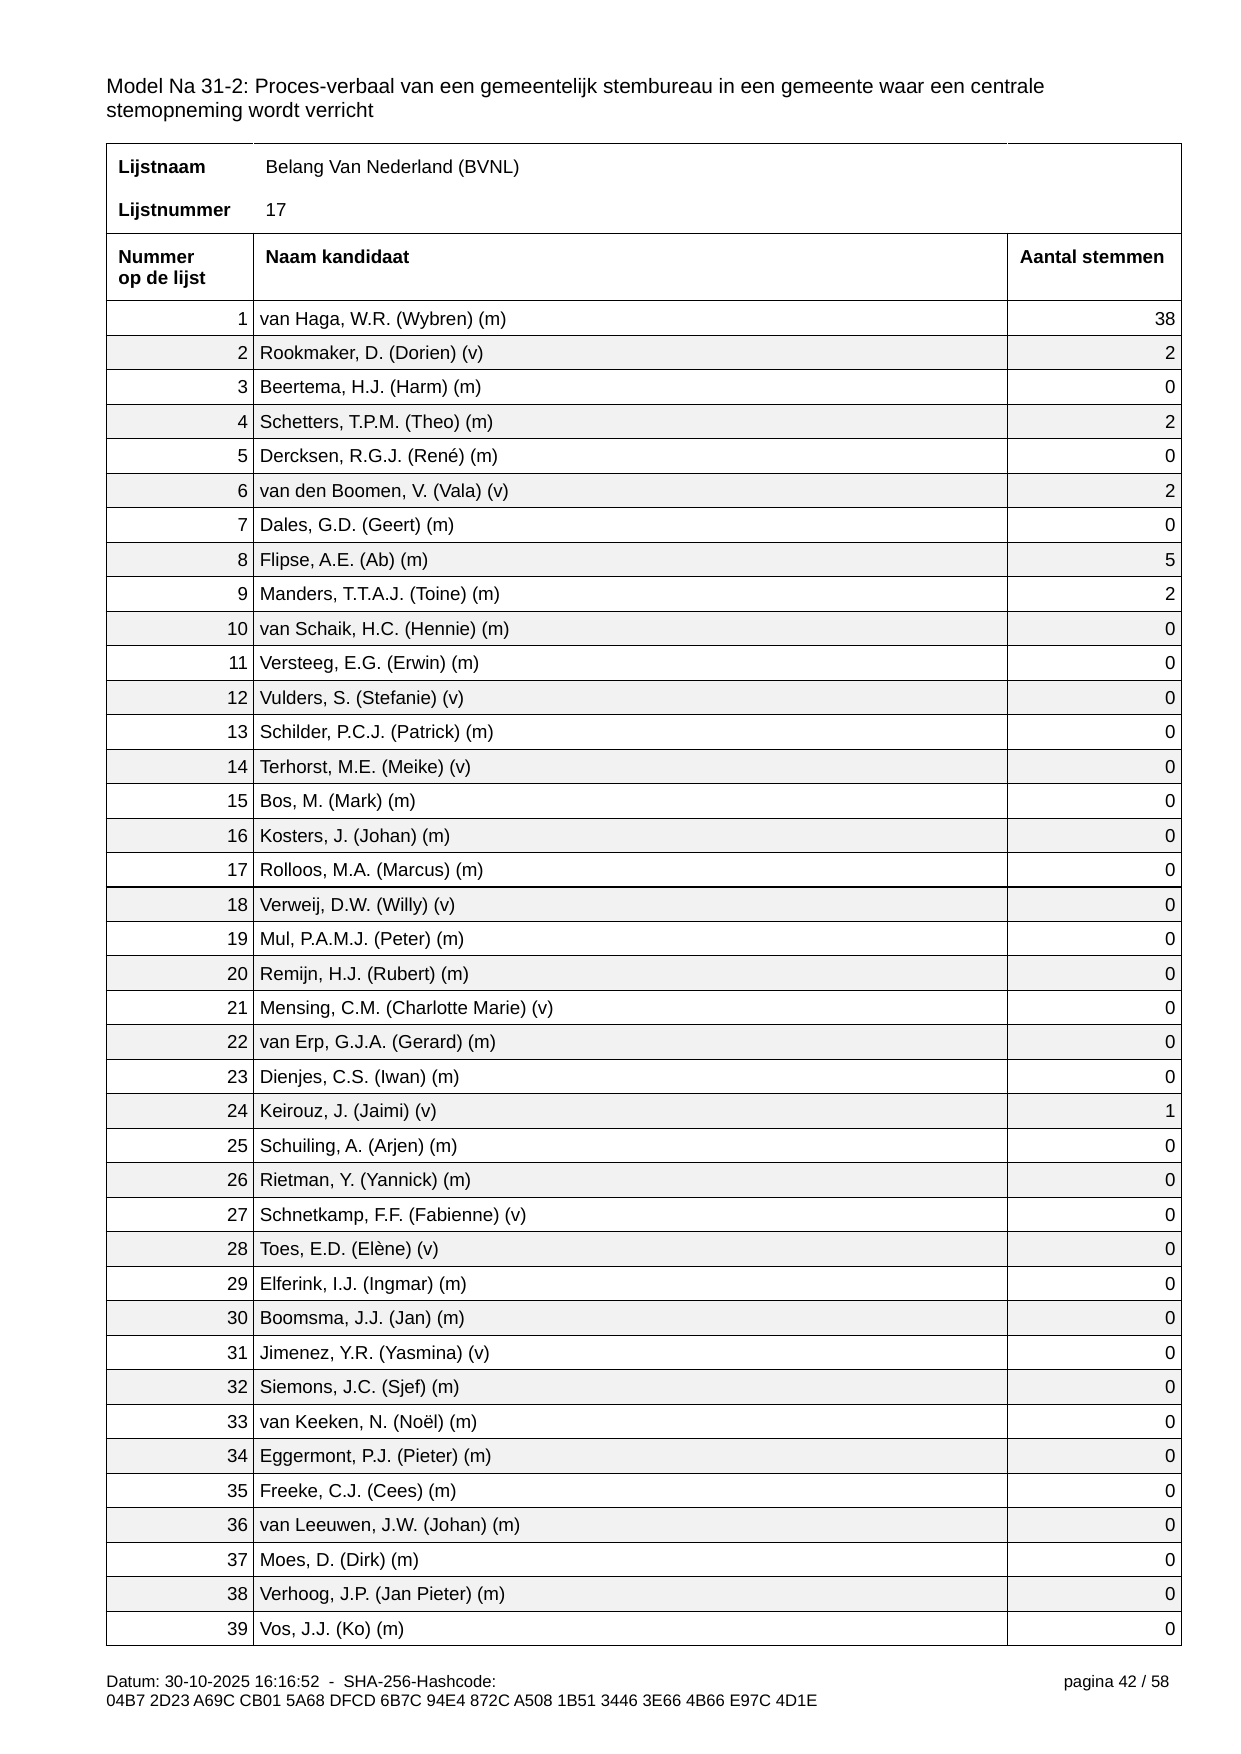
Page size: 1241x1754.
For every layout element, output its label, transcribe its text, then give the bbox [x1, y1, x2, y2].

table_cell 28 [107, 1232, 253, 1266]
table_cell 14 [107, 750, 253, 783]
table_cell 19 [107, 922, 253, 955]
table_cell Boomsma, J.J. (Jan) (m) [254, 1301, 1007, 1335]
table_cell Beertema, H.J. (Harm) (m) [254, 370, 1007, 404]
table_cell 2 [1008, 336, 1181, 369]
table_cell Nummer op de lijst [107, 234, 253, 300]
table_cell 7 [107, 508, 253, 542]
table_cell van Keeken, N. (Noël) (m) [254, 1405, 1007, 1438]
table_header [1008, 144, 1181, 233]
table_cell 38 [107, 1577, 253, 1611]
table_cell 4 [107, 405, 253, 438]
table_cell 11 [107, 646, 253, 679]
table_cell 3 [107, 370, 253, 404]
table_cell 1 [1008, 1094, 1181, 1128]
table_cell 22 [107, 1025, 253, 1059]
table_cell 34 [107, 1439, 253, 1473]
table_cell 0 [1008, 370, 1181, 404]
table_cell Dales, G.D. (Geert) (m) [254, 508, 1007, 542]
table_cell 31 [107, 1336, 253, 1369]
table_cell van Erp, G.J.A. (Gerard) (m) [254, 1025, 1007, 1059]
table_cell 0 [1008, 1508, 1181, 1542]
table_cell Rookmaker, D. (Dorien) (v) [254, 336, 1007, 369]
table_cell 15 [107, 784, 253, 817]
table_cell 0 [1008, 1060, 1181, 1093]
table_cell Verhoog, J.P. (Jan Pieter) (m) [254, 1577, 1007, 1611]
table_cell Schetters, T.P.M. (Theo) (m) [254, 405, 1007, 438]
table_cell Remijn, H.J. (Rubert) (m) [254, 956, 1007, 990]
table_cell 38 [1008, 301, 1181, 335]
table_cell 1 [107, 301, 253, 335]
table_cell 0 [1008, 1301, 1181, 1335]
table_cell 23 [107, 1060, 253, 1093]
table_cell Flipse, A.E. (Ab) (m) [254, 543, 1007, 576]
table_header Lijstnaam Lijstnummer [107, 144, 253, 233]
table_cell 0 [1008, 750, 1181, 783]
table_cell 0 [1008, 1232, 1181, 1266]
table_cell Versteeg, E.G. (Erwin) (m) [254, 646, 1007, 679]
table_cell van Schaik, H.C. (Hennie) (m) [254, 612, 1007, 645]
table_cell 0 [1008, 1163, 1181, 1197]
table_cell 2 [1008, 405, 1181, 438]
table_cell 0 [1008, 1198, 1181, 1231]
table_cell Schnetkamp, F.F. (Fabienne) (v) [254, 1198, 1007, 1231]
table_cell Manders, T.T.A.J. (Toine) (m) [254, 577, 1007, 611]
table_cell 0 [1008, 439, 1181, 473]
table_cell 24 [107, 1094, 253, 1128]
table_cell 0 [1008, 612, 1181, 645]
table_cell 18 [107, 888, 253, 921]
table_cell 0 [1008, 1577, 1181, 1611]
table_cell van Haga, W.R. (Wybren) (m) [254, 301, 1007, 335]
table_cell 0 [1008, 508, 1181, 542]
table_cell 0 [1008, 1405, 1181, 1438]
table_cell 0 [1008, 1336, 1181, 1369]
table_cell 0 [1008, 1543, 1181, 1576]
table_cell 35 [107, 1474, 253, 1507]
table_cell 0 [1008, 888, 1181, 921]
table_cell 0 [1008, 991, 1181, 1024]
table_cell 0 [1008, 1474, 1181, 1507]
table_cell 5 [1008, 543, 1181, 576]
table_cell 0 [1008, 1267, 1181, 1300]
table_cell 39 [107, 1612, 253, 1645]
table_cell 12 [107, 681, 253, 714]
table_cell Vos, J.J. (Ko) (m) [254, 1612, 1007, 1645]
table_cell Eggermont, P.J. (Pieter) (m) [254, 1439, 1007, 1473]
table_cell Elferink, I.J. (Ingmar) (m) [254, 1267, 1007, 1300]
table_cell Siemons, J.C. (Sjef) (m) [254, 1370, 1007, 1404]
table_cell Mensing, C.M. (Charlotte Marie) (v) [254, 991, 1007, 1024]
table_cell 17 [107, 853, 253, 886]
table_cell Dienjes, C.S. (Iwan) (m) [254, 1060, 1007, 1093]
table_cell Terhorst, M.E. (Meike) (v) [254, 750, 1007, 783]
table_cell 0 [1008, 819, 1181, 852]
table_cell Kosters, J. (Johan) (m) [254, 819, 1007, 852]
table_cell Rietman, Y. (Yannick) (m) [254, 1163, 1007, 1197]
table_cell 0 [1008, 1025, 1181, 1059]
table_cell 5 [107, 439, 253, 473]
table_cell Mul, P.A.M.J. (Peter) (m) [254, 922, 1007, 955]
table_cell 27 [107, 1198, 253, 1231]
table_cell van Leeuwen, J.W. (Johan) (m) [254, 1508, 1007, 1542]
table_cell 26 [107, 1163, 253, 1197]
table_cell 6 [107, 474, 253, 507]
table_cell 2 [1008, 474, 1181, 507]
table_cell 0 [1008, 1370, 1181, 1404]
table_cell 0 [1008, 715, 1181, 748]
table_cell Freeke, C.J. (Cees) (m) [254, 1474, 1007, 1507]
table_cell 32 [107, 1370, 253, 1404]
table_cell 36 [107, 1508, 253, 1542]
table_cell Rolloos, M.A. (Marcus) (m) [254, 853, 1007, 886]
table_cell 0 [1008, 1129, 1181, 1162]
table_cell 13 [107, 715, 253, 748]
table_cell 0 [1008, 853, 1181, 886]
table_cell 0 [1008, 784, 1181, 817]
table_cell 16 [107, 819, 253, 852]
table_header Belang Van Nederland (BVNL) 17 [254, 144, 1007, 233]
table_cell 2 [1008, 577, 1181, 611]
table_cell Moes, D. (Dirk) (m) [254, 1543, 1007, 1576]
table_cell 30 [107, 1301, 253, 1335]
table_cell 25 [107, 1129, 253, 1162]
table_cell 0 [1008, 1439, 1181, 1473]
table_cell Dercksen, R.G.J. (René) (m) [254, 439, 1007, 473]
table_cell 33 [107, 1405, 253, 1438]
table_cell Bos, M. (Mark) (m) [254, 784, 1007, 817]
table_cell 0 [1008, 681, 1181, 714]
table_cell 8 [107, 543, 253, 576]
table_cell 0 [1008, 1612, 1181, 1645]
table_cell 10 [107, 612, 253, 645]
table_cell 20 [107, 956, 253, 990]
table_cell Schilder, P.C.J. (Patrick) (m) [254, 715, 1007, 748]
table_cell 2 [107, 336, 253, 369]
table_cell 9 [107, 577, 253, 611]
table_cell 37 [107, 1543, 253, 1576]
table_cell Keirouz, J. (Jaimi) (v) [254, 1094, 1007, 1128]
table_cell 29 [107, 1267, 253, 1300]
table_cell 0 [1008, 646, 1181, 679]
table_cell Naam kandidaat [254, 234, 1007, 300]
table_cell Aantal stemmen [1008, 234, 1181, 300]
table_cell Verweij, D.W. (Willy) (v) [254, 888, 1007, 921]
table_cell 0 [1008, 956, 1181, 990]
table_cell Vulders, S. (Stefanie) (v) [254, 681, 1007, 714]
table_cell 21 [107, 991, 253, 1024]
table_cell Jimenez, Y.R. (Yasmina) (v) [254, 1336, 1007, 1369]
table_cell 0 [1008, 922, 1181, 955]
table_cell Schuiling, A. (Arjen) (m) [254, 1129, 1007, 1162]
table_cell Toes, E.D. (Elène) (v) [254, 1232, 1007, 1266]
table_cell van den Boomen, V. (Vala) (v) [254, 474, 1007, 507]
